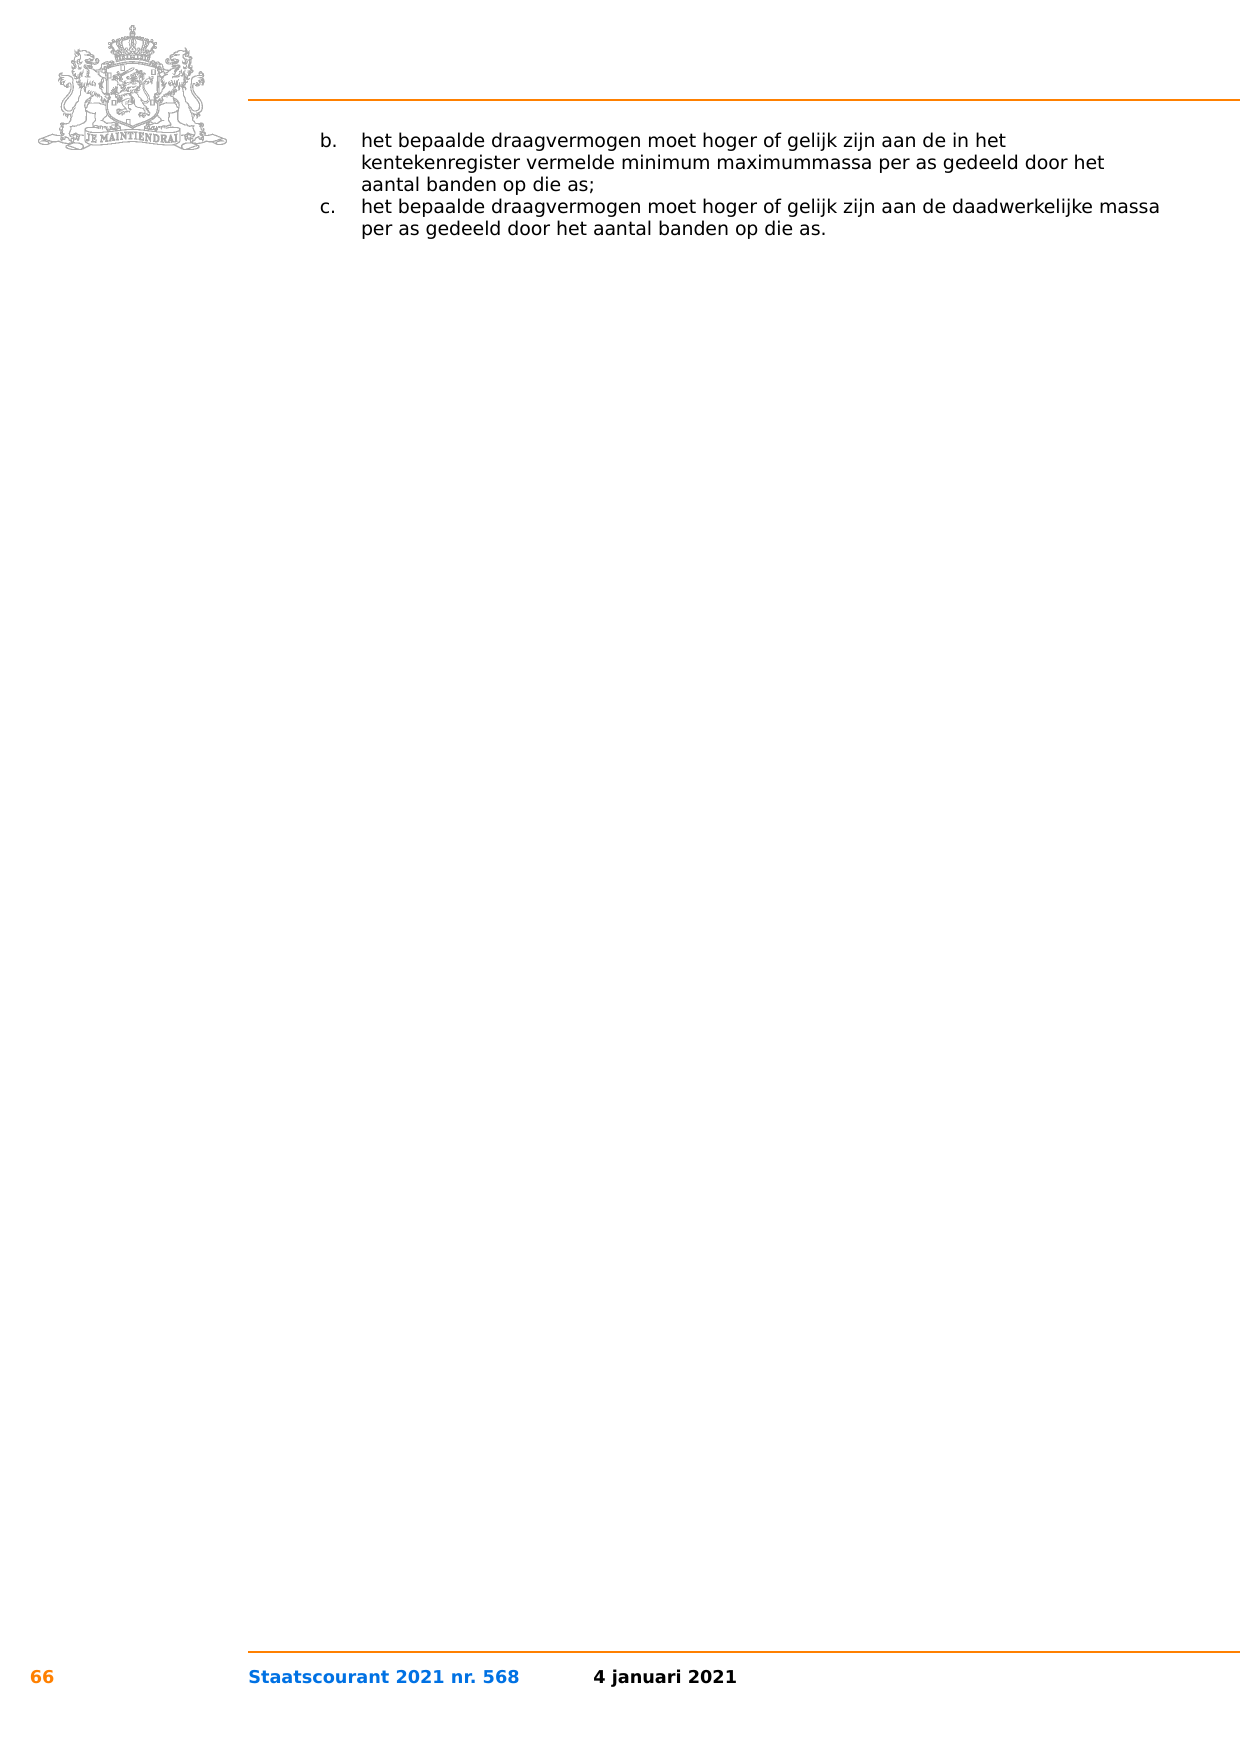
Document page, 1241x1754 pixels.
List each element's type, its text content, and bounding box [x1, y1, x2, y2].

text c. het bepaalde draagvermogen moet hoger of gelijk zijn aan de daadwerkelijke massa per as gedeeld door het aantal banden op die as. [319, 196, 1163, 240]
text b. het bepaalde draagvermogen moet hoger of gelijk zijn aan de in het kentekenregister vermelde minimum maximummassa per as gedeeld door het aantal banden op die as; [319, 130, 1163, 196]
picture [38, 25, 227, 150]
